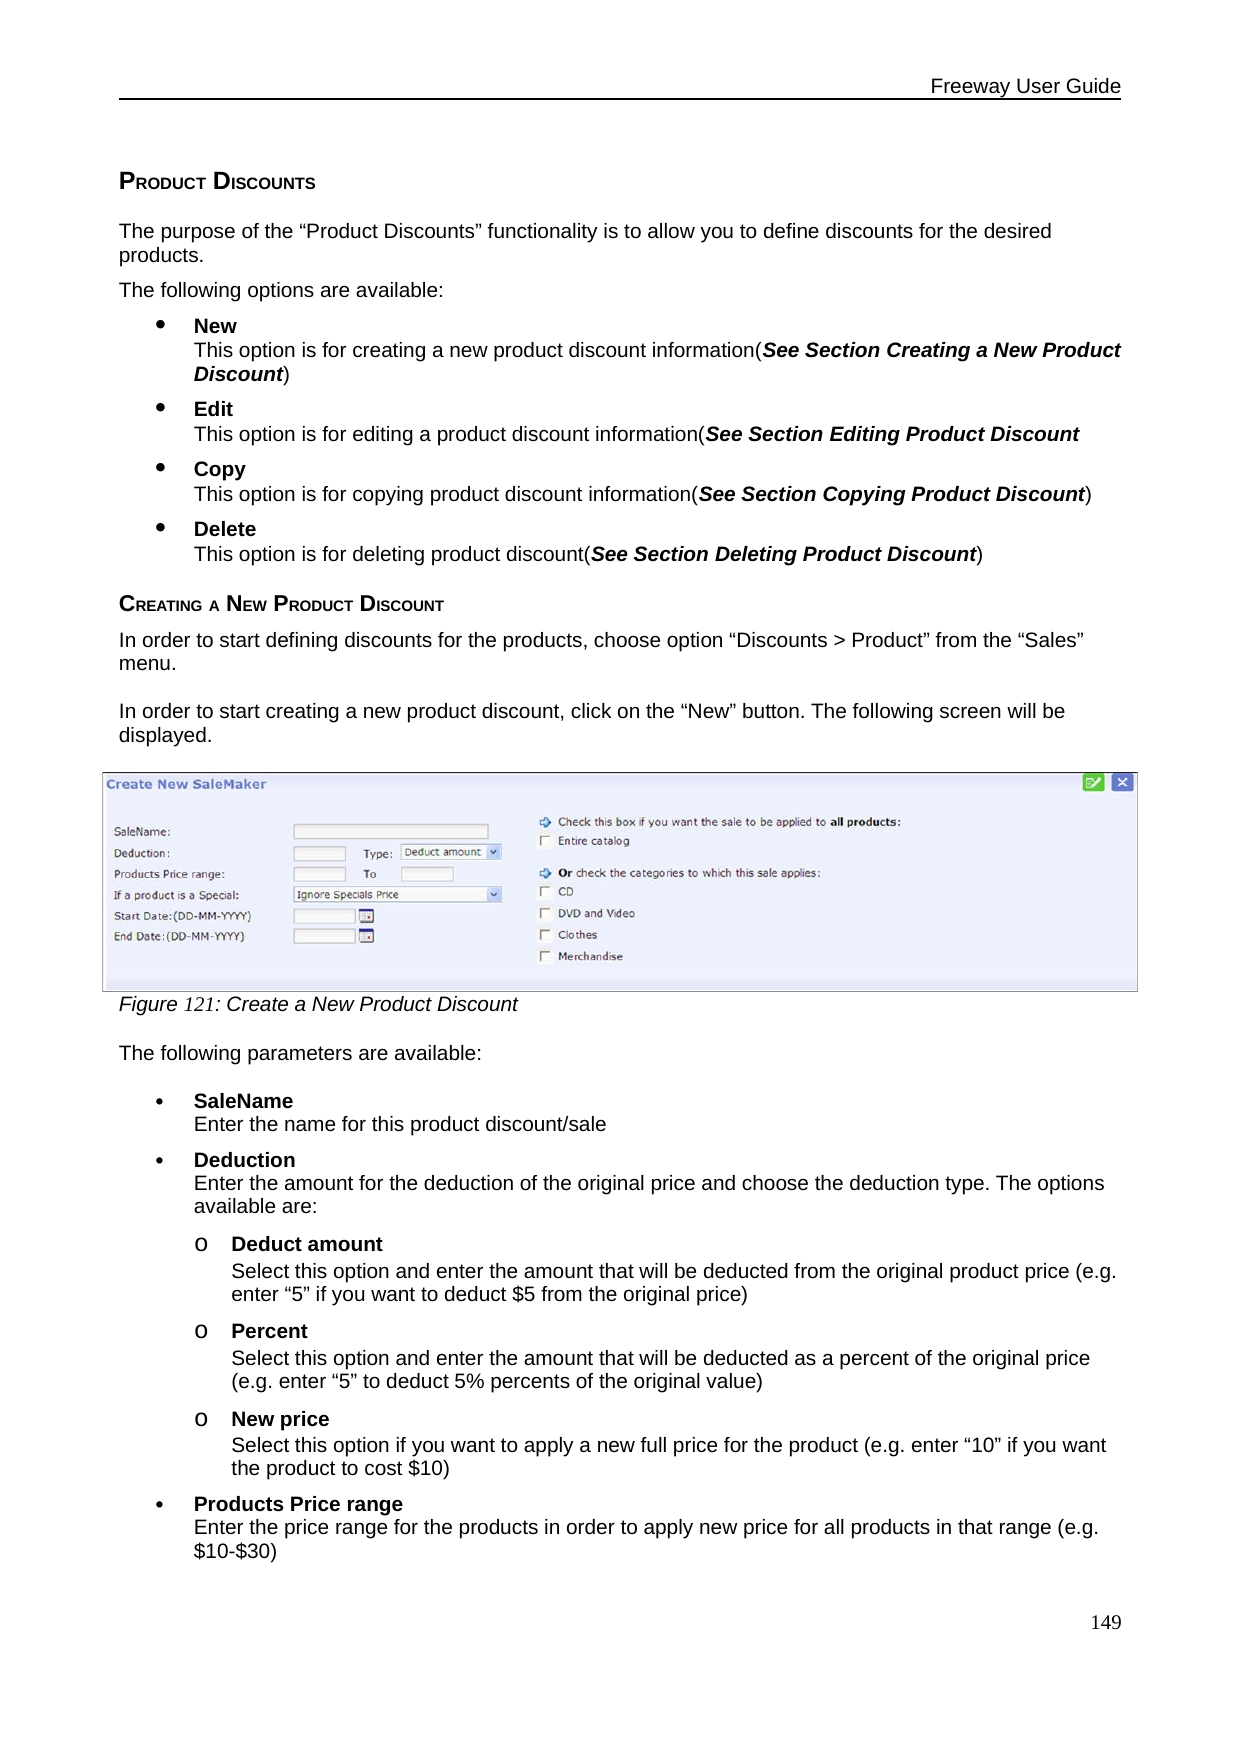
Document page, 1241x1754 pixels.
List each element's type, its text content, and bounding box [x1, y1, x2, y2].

list New price Select this option if you want to apply a new full price for the product (e.g. enter “10” if you want the product to cost $10) [194, 1405, 1121, 1480]
subtitle Creating a New Product Discount [119, 590, 1121, 616]
text In order to start defining discounts for the products, choose option “Discounts > Product” from the “Sales” menu. [119, 628, 1121, 675]
picture [102, 772, 1138, 992]
list Copy This option is for copying product discount information(See Section Copying Product Discount) [156, 458, 1121, 505]
list SaleName Enter the name for this product discount/sale [156, 1090, 1121, 1136]
list Delete This option is for deleting product discount(See Section Deleting Product Discount) [156, 518, 1121, 565]
list Deduct amount Select this option and enter the amount that will be deducted from the original product price (e.g. enter “5” if you want to deduct $5 from the original price) [194, 1231, 1121, 1306]
text The following parameters are available: [119, 1041, 1121, 1065]
list Deduction Enter the amount for the deduction of the original price and choose the deduction type. The options available are: [156, 1149, 1121, 1218]
text The purpose of the “Product Discounts” functionality is to allow you to define discounts for the desired products. [119, 220, 1121, 266]
list Products Price range Enter the price range for the products in order to apply new price for all products in that range (e.g. $10-$30) [156, 1493, 1121, 1562]
text The following options are available: [119, 279, 1121, 302]
list New This option is for creating a new product discount information(See Section Creating a New Product Discount) [156, 314, 1121, 385]
text Figure 121: Create a New Product Discount [119, 993, 1121, 1016]
list Edit This option is for editing a product discount information(See Section Editing Product Discount [156, 398, 1121, 445]
list Percent Select this option and enter the amount that will be deducted as a percent of the original price (e.g. enter “5” to deduct 5% percents of the original value) [194, 1318, 1121, 1393]
text In order to start creating a new product discount, click on the “New” button. The following screen will be displayed. [119, 700, 1121, 746]
subtitle Product Discounts [119, 167, 1121, 195]
